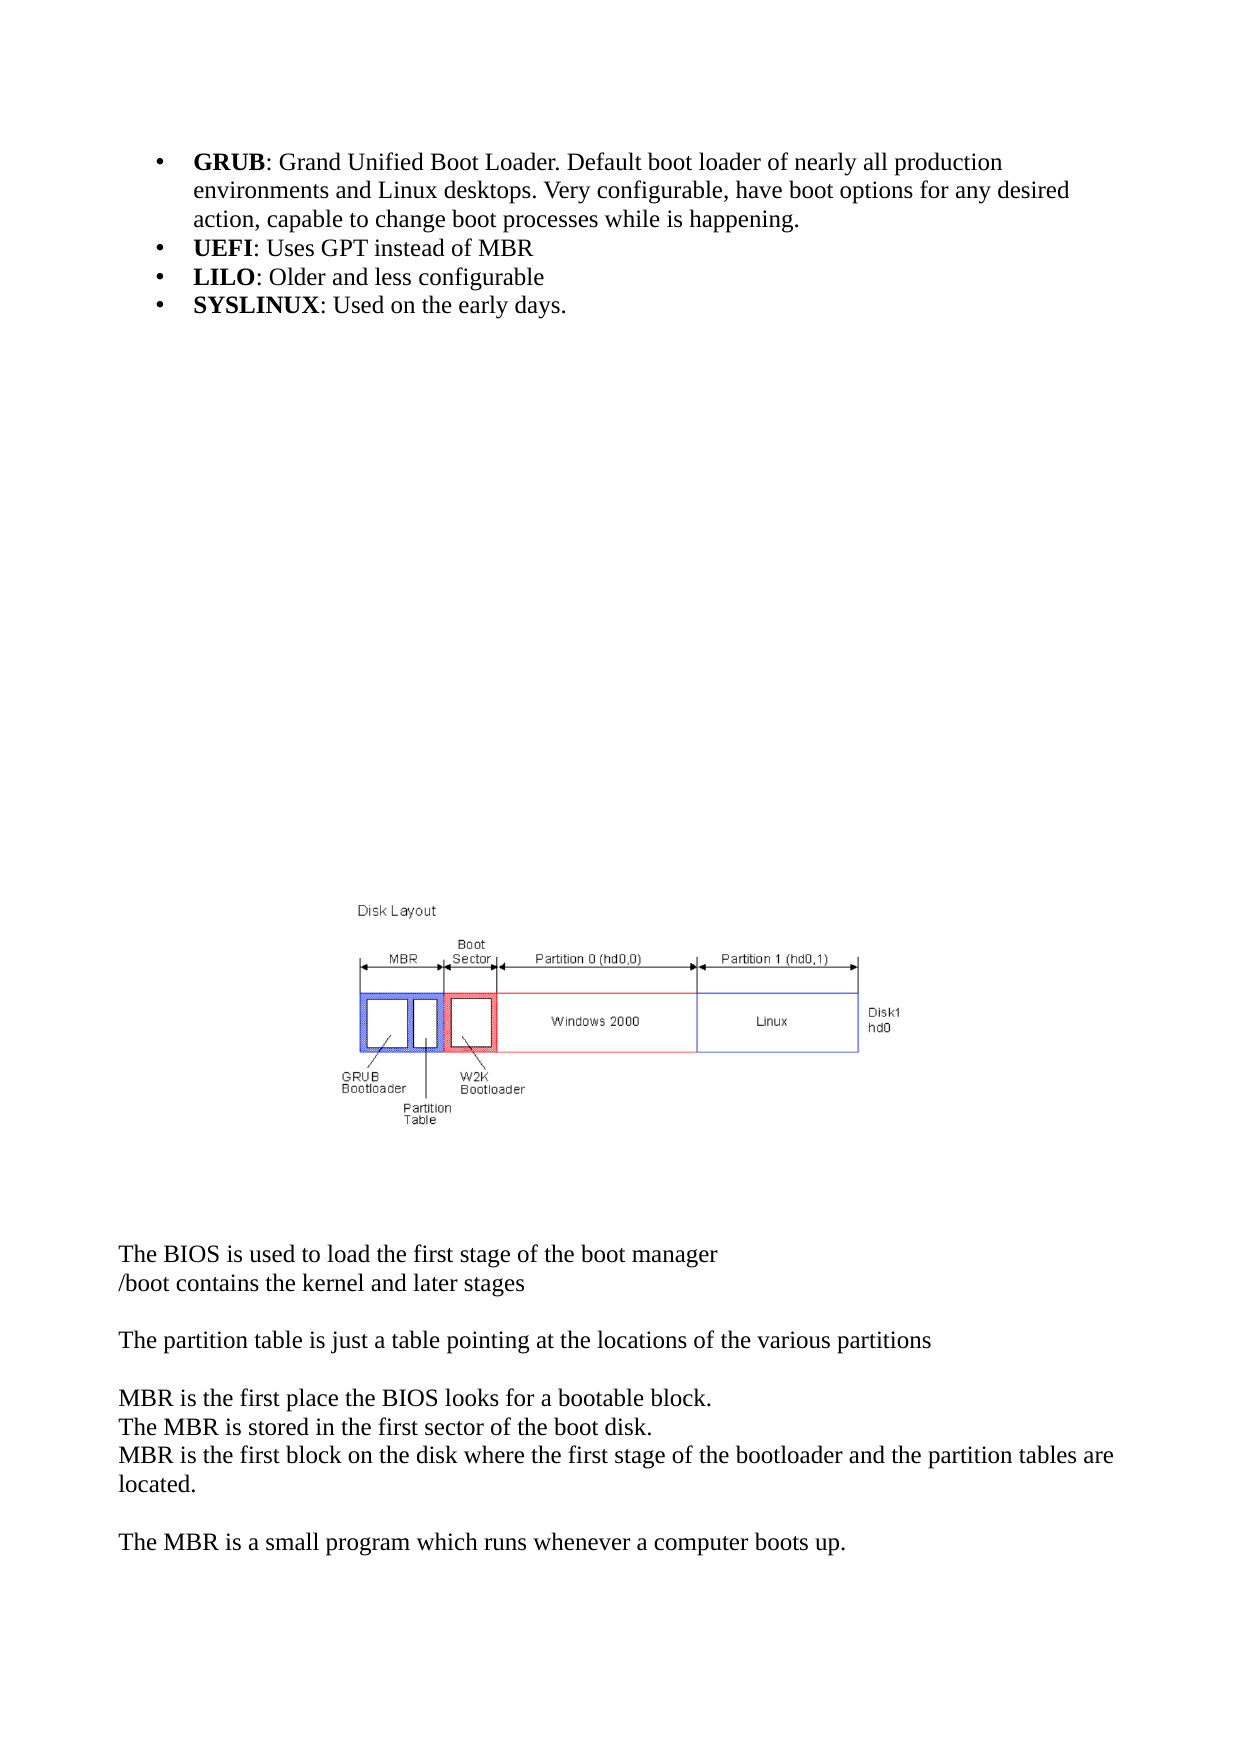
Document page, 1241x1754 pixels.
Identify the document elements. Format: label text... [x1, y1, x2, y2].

list LILO: Older and less configurable [156, 262, 1122, 291]
text MBR is the first place the BIOS looks for a bootable block. [118, 1383, 1122, 1412]
list GRUB: Grand Unified Boot Loader. Default boot loader of nearly all production environments and Linux desktops. Very configurable, have boot options for any desired action, capable to change boot processes while is happening. [156, 147, 1122, 233]
text /boot contains the kernel and later stages [118, 1268, 1122, 1297]
text The MBR is stored in the first sector of the boot disk. [118, 1412, 1122, 1441]
list SYSLINUX: Used on the early days. [156, 291, 1122, 319]
text The BIOS is used to load the first stage of the boot manager [118, 1239, 1122, 1268]
picture [300, 894, 941, 1140]
text The partition table is just a table pointing at the locations of the various partitions [118, 1326, 1122, 1354]
list UEFI: Uses GPT instead of MBR [156, 233, 1122, 262]
text The MBR is a small program which runs whenever a computer boots up. [118, 1527, 1122, 1556]
text MBR is the first block on the disk where the first stage of the bootloader and the partition tables are located. [118, 1441, 1122, 1498]
